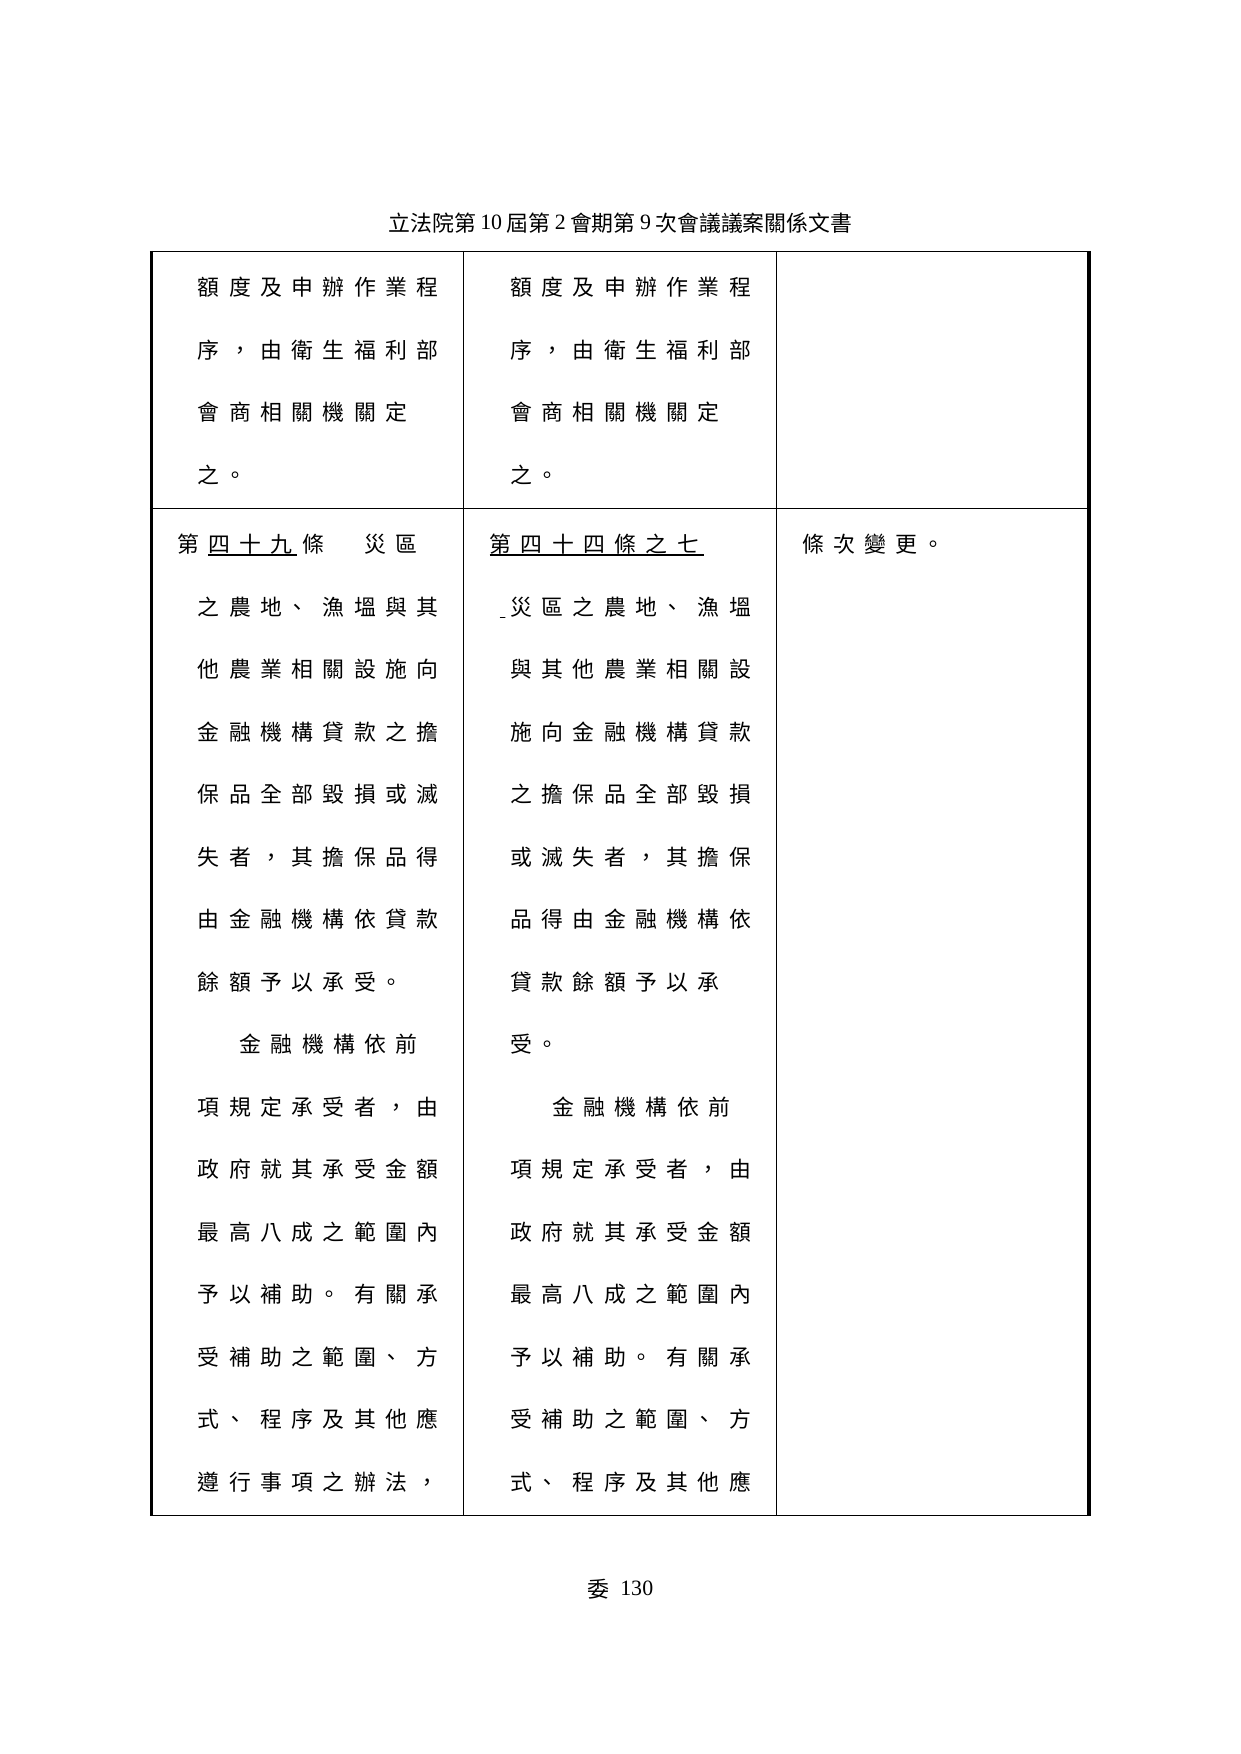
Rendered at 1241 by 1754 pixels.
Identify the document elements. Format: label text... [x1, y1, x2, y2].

table_cell 額度及申辦作業程序，由衛生福利部會商相關機關定之。 [153, 252, 463, 508]
table_cell [777, 252, 1087, 508]
table_cell 條次變更。 [777, 509, 1087, 1514]
table_cell 額度及申辦作業程序，由衛生福利部會商相關機關定之。 [464, 252, 776, 508]
table_cell 第四十四條之七 災區之農地、漁塭與其他農業相關設施向金融機構貸款之擔保品全部毀損或滅失者，其擔保品得由金融機構依貸款餘額予以承受。 金融機構依前項規定承受者，由政府就其承受金額最高八成之範圍內予以補助。有關承受補助之範圍、方式、程序及其他應 [464, 509, 776, 1514]
table_cell 第四十九條 災區之農地、漁塭與其他農業相關設施向金融機構貸款之擔保品全部毀損或滅失者，其擔保品得由金融機構依貸款餘額予以承受。 金融機構依前項規定承受者，由政府就其承受金額最高八成之範圍內予以補助。有關承受補助之範圍、方式、程序及其他應遵行事項之辦法， [153, 509, 463, 1514]
